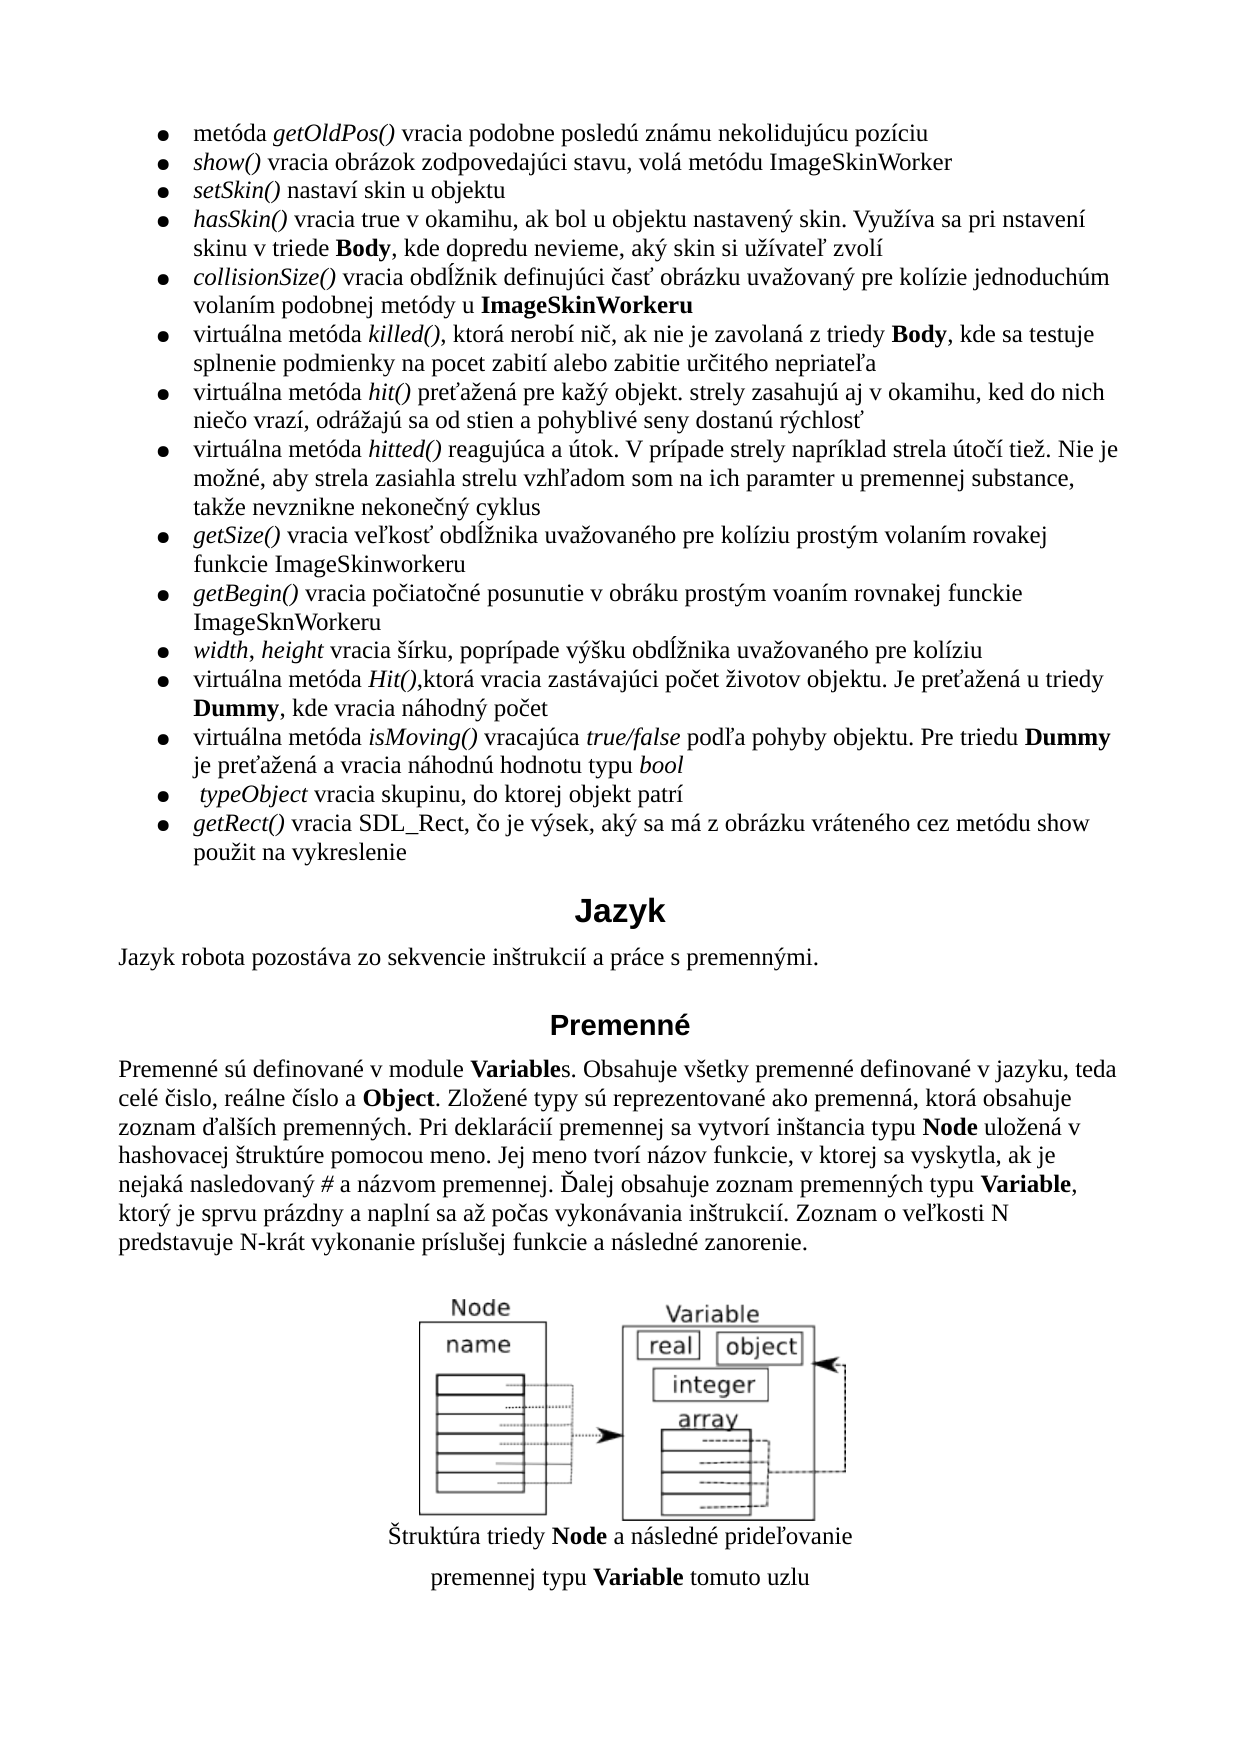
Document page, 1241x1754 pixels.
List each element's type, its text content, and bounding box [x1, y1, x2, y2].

list setSkin() nastaví skin u objektu [156, 176, 1122, 204]
list virtuálna metóda killed(), ktorá nerobí nič, ak nie je zavolaná z triedy Body, kde sa testuje splnenie podmienky na pocet zabití alebo zabitie určitého nepriateľa [156, 319, 1122, 377]
list show() vracia obrázok zodpovedajúci stavu, volá metódu ImageSkinWorker [156, 147, 1122, 176]
text premennej typu Variable tomuto uzlu [118, 1562, 1122, 1591]
text Jazyk robota pozostáva zo sekvencie inštrukcií a práce s premennými. [118, 942, 1122, 971]
picture [419, 1299, 846, 1521]
list virtuálna metóda hitted() reagujúca a útok. V prípade strely napríklad strela útočí tiež. Nie je možné, aby strela zasiahla strelu vzhľadom som na ich paramter u premennej substance, takže nevznikne nekonečný cyklus [156, 434, 1122, 521]
list virtuálna metóda hit() preťažená pre kažý objekt. strely zasahujú aj v okamihu, ked do nich niečo vrazí, odrážajú sa od stien a pohyblivé seny dostanú rýchlosť [156, 377, 1122, 434]
list getRect() vracia SDL_Rect, čo je výsek, aký sa má z obrázku vráteného cez metódu show použit na vykreslenie [156, 808, 1122, 866]
list typeObject vracia skupinu, do ktorej objekt patrí [156, 779, 1122, 808]
list hasSkin() vracia true v okamihu, ak bol u objektu nastavený skin. Využíva sa pri nstavení skinu v triede Body, kde dopredu nevieme, aký skin si užívateľ zvolí [156, 204, 1122, 262]
list getBegin() vracia počiatočné posunutie v obráku prostým voaním rovnakej funckie ImageSknWorkeru [156, 578, 1122, 636]
list width, height vracia šírku, poprípade výšku obdĺžnika uvažovaného pre kolíziu [156, 636, 1122, 664]
subtitle Premenné [118, 1008, 1122, 1042]
text Premenné sú definované v module Variables. Obsahuje všetky premenné definované v jazyku, teda celé čislo, reálne číslo a Object. Zložené typy sú reprezentované ako premenná, ktorá obsahuje zoznam ďalších premenných. Pri deklarácií premennej sa vytvorí inštancia typu Node uložená v hashovacej štruktúre pomocou meno. Jej meno tvorí názov funkcie, v ktorej sa vyskytla, ak je nejaká nasledovaný # a názvom premennej. Ďalej obsahuje zoznam premenných typu Variable, ktorý je sprvu prázdny a naplní sa až počas vykonávania inštrukcií. Zoznam o veľkosti N predstavuje N-krát vykonanie príslušej funkcie a následné zanorenie. [118, 1054, 1122, 1255]
text Štruktúra triedy Node a následné prideľovanie [118, 1521, 1122, 1549]
list getSize() vracia veľkosť obdĺžnika uvažovaného pre kolíziu prostým volaním rovakej funkcie ImageSkinworkeru [156, 521, 1122, 578]
list virtuálna metóda Hit(),ktorá vracia zastávajúci počet životov objektu. Je preťažená u triedy Dummy, kde vracia náhodný počet [156, 664, 1122, 722]
list metóda getOldPos() vracia podobne posledú známu nekolidujúcu pozíciu [156, 118, 1122, 147]
subtitle Jazyk [118, 891, 1122, 929]
list collisionSize() vracia obdĺžnik definujúci časť obrázku uvažovaný pre kolízie jednoduchúm volaním podobnej metódy u ImageSkinWorkeru [156, 262, 1122, 319]
list virtuálna metóda isMoving() vracajúca true/false podľa pohyby objektu. Pre triedu Dummy je preťažená a vracia náhodnú hodnotu typu bool [156, 722, 1122, 779]
